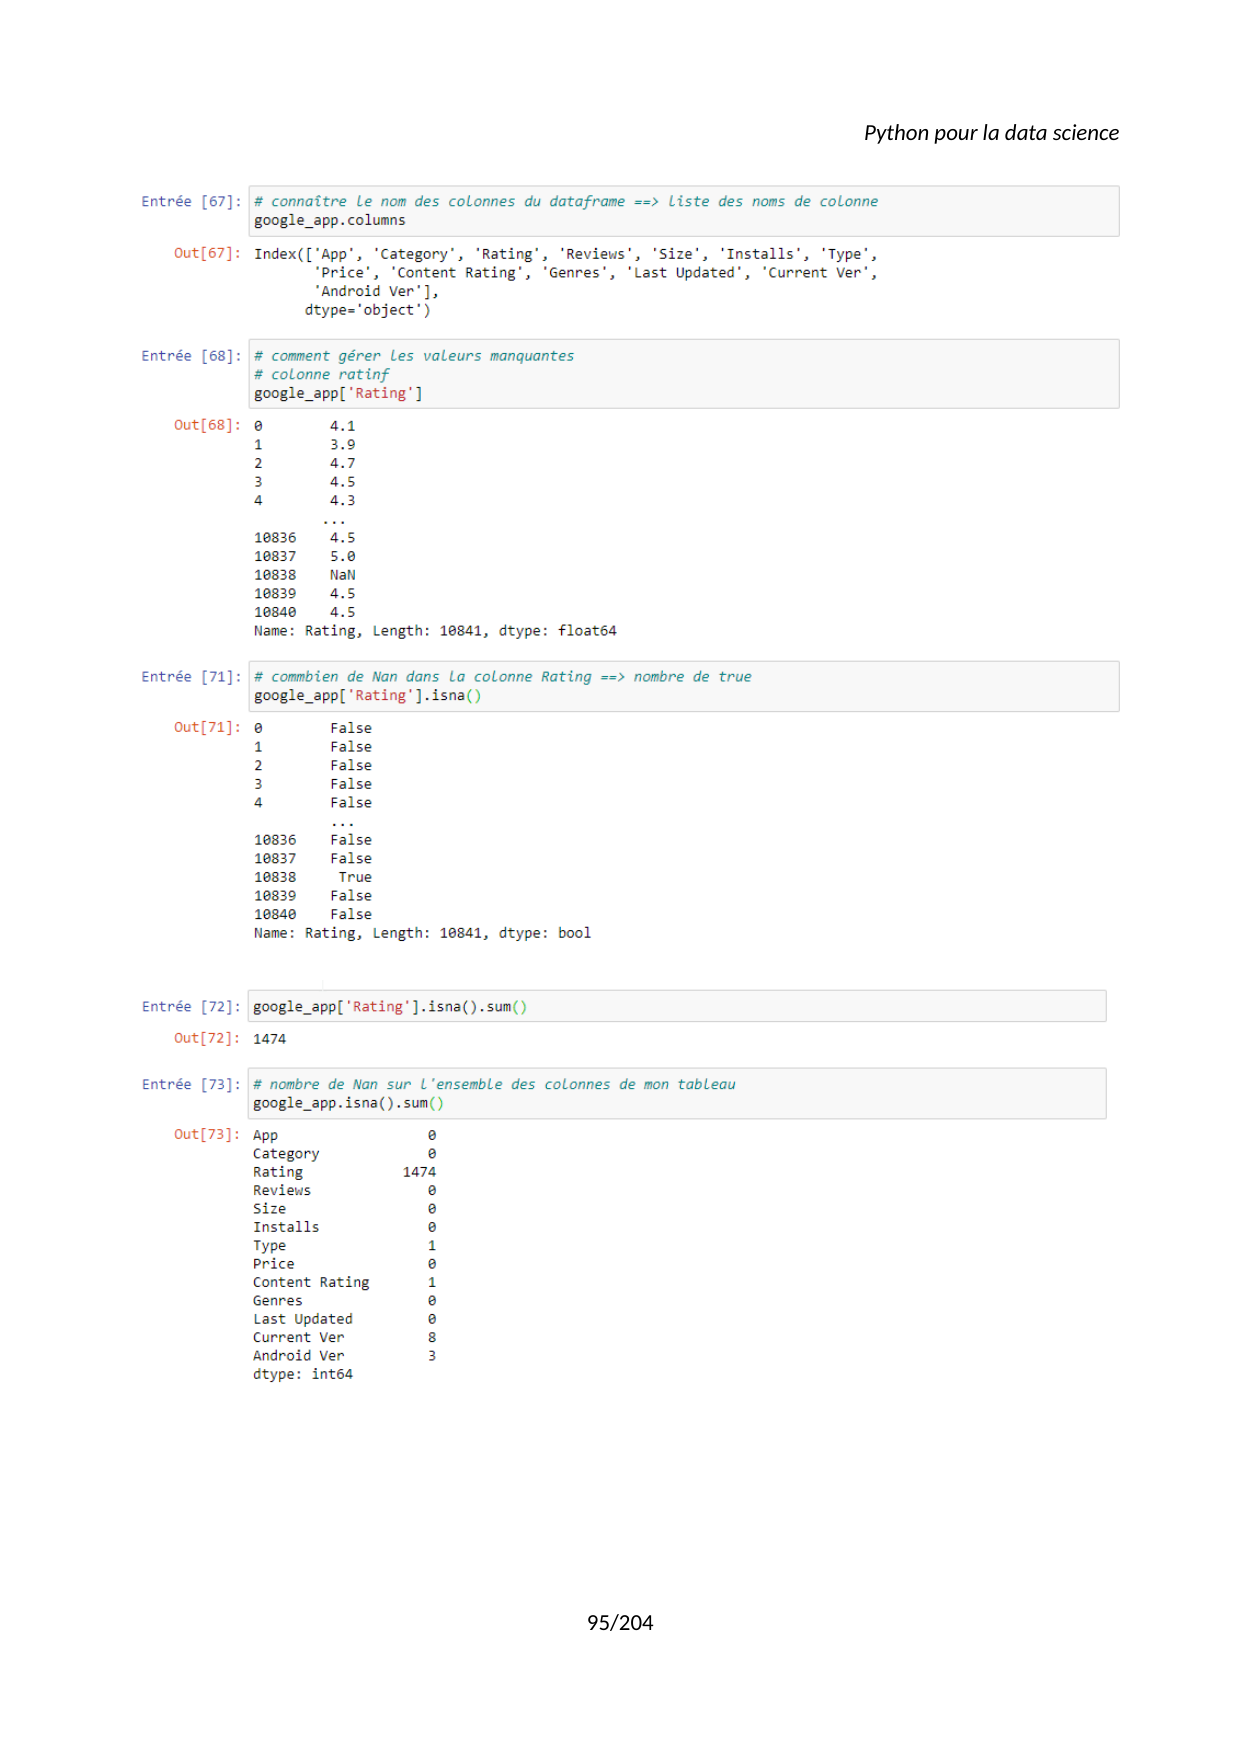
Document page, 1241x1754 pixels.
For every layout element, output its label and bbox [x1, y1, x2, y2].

picture [127, 180, 1132, 952]
picture [118, 980, 1122, 1394]
